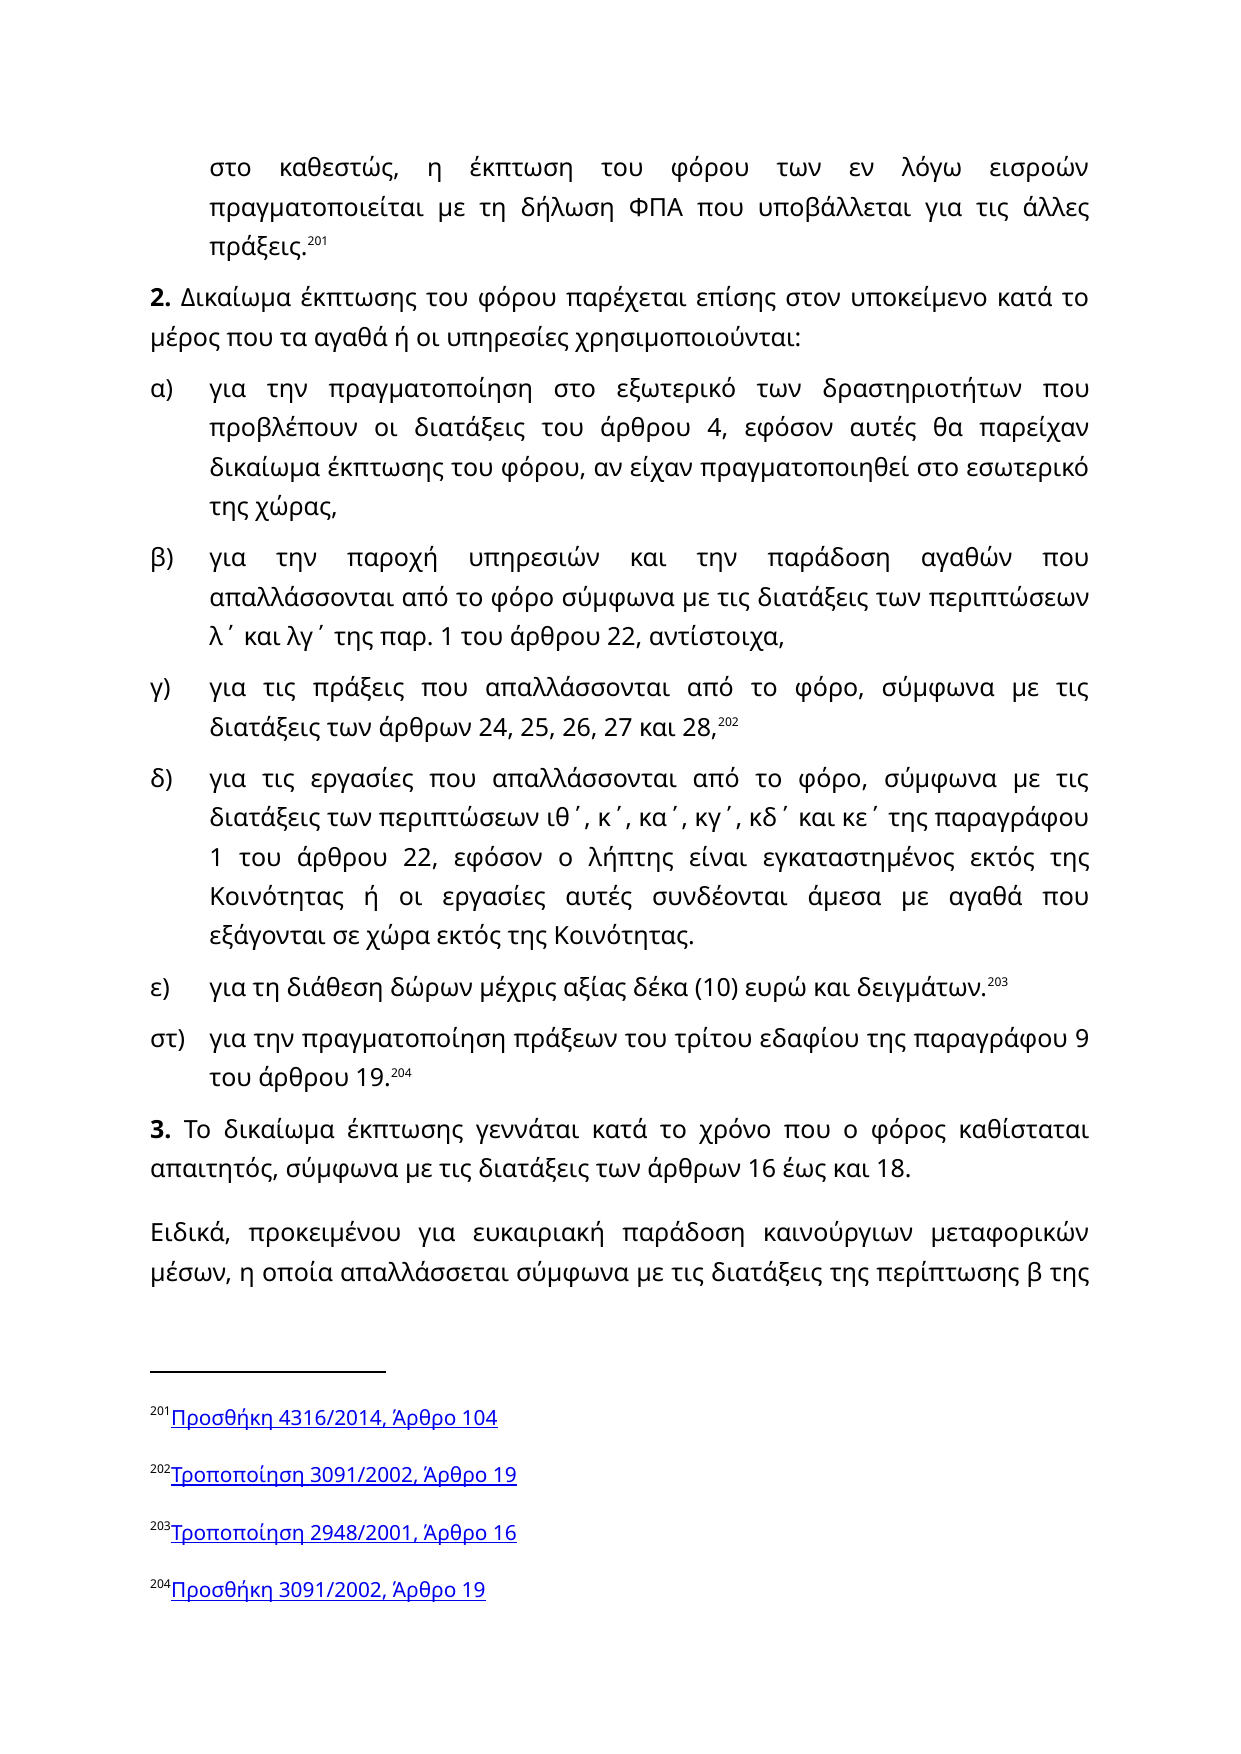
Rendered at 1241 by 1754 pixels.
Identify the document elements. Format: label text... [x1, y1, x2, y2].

list στ) για την πραγματοποίηση πράξεων του τρίτου εδαφίου της παραγράφου 9 του άρθρου 19. [150, 1021, 1090, 1094]
text Τροποποίηση 2948/2001, Άρθρο 16 [150, 1518, 1090, 1546]
text 2. Δικαίωμα έκπτωσης του φόρου παρέχεται επίσης στον υποκείμενο κατά το μέρος που τα αγαθά ή οι υπηρεσίες χρησιμοποιούνται: [150, 280, 1090, 353]
list γ) για τις πράξεις που απαλλάσσονται από το φόρο, σύμφωνα με τις διατάξεις των άρθρων 24, 25, 26, 27 και 28, [150, 670, 1090, 743]
list δ) για τις εργασίες που απαλλάσσονται από το φόρο, σύμφωνα με τις διατάξεις των περιπτώσεων ιθ΄, κ΄, κα΄, κγ΄, κδ΄ και κε΄ της παραγράφου 1 του άρθρου 22, εφόσον ο λήπτης είναι εγκαταστημένος εκτός της Κοινότητας ή οι εργασίες αυτές συνδέονται άμεσα με αγαθά που εξάγονται σε χώρα εκτός της Κοινότητας. [150, 761, 1090, 952]
list στο καθεστώς, η έκπτωση του φόρου των εν λόγω εισροών πραγματοποιείται με τη δήλωση ΦΠΑ που υποβάλλεται για τις άλλες πράξεις. [150, 150, 1090, 262]
text Προσθήκη 4316/2014, Άρθρο 104 [150, 1403, 1090, 1431]
text Τροποποίηση 3091/2002, Άρθρο 19 [150, 1460, 1090, 1489]
text 3. Το δικαίωμα έκπτωσης γεννάται κατά το χρόνο που ο φόρος καθίσταται απαιτητός, σύμφωνα με τις διατάξεις των άρθρων 16 έως και 18. [150, 1112, 1090, 1185]
list β) για την παροχή υπηρεσιών και την παράδοση αγαθών που απαλλάσσονται από το φόρο σύμφωνα με τις διατάξεις των περιπτώσεων λ΄ και λγ΄ της παρ. 1 του άρθρου 22, αντίστοιχα, [150, 540, 1090, 652]
list ε) για τη διάθεση δώρων μέχρις αξίας δέκα (10) ευρώ και δειγμάτων. [150, 969, 1090, 1003]
text Ειδικά, προκειμένου για ευκαιριακή παράδοση καινούργιων μεταφορικών μέσων, η οποία απαλλάσσεται σύμφωνα με τις διατάξεις της περίπτωσης β της [150, 1215, 1090, 1288]
text Προσθήκη 3091/2002, Άρθρο 19 [150, 1576, 1090, 1604]
list α) για την πραγματοποίηση στο εξωτερικό των δραστηριοτήτων που προβλέπουν οι διατάξεις του άρθρου 4, εφόσον αυτές θα παρείχαν δικαίωμα έκπτωσης του φόρου, αν είχαν πραγματοποιηθεί στο εσωτερικό της χώρας, [150, 371, 1090, 522]
